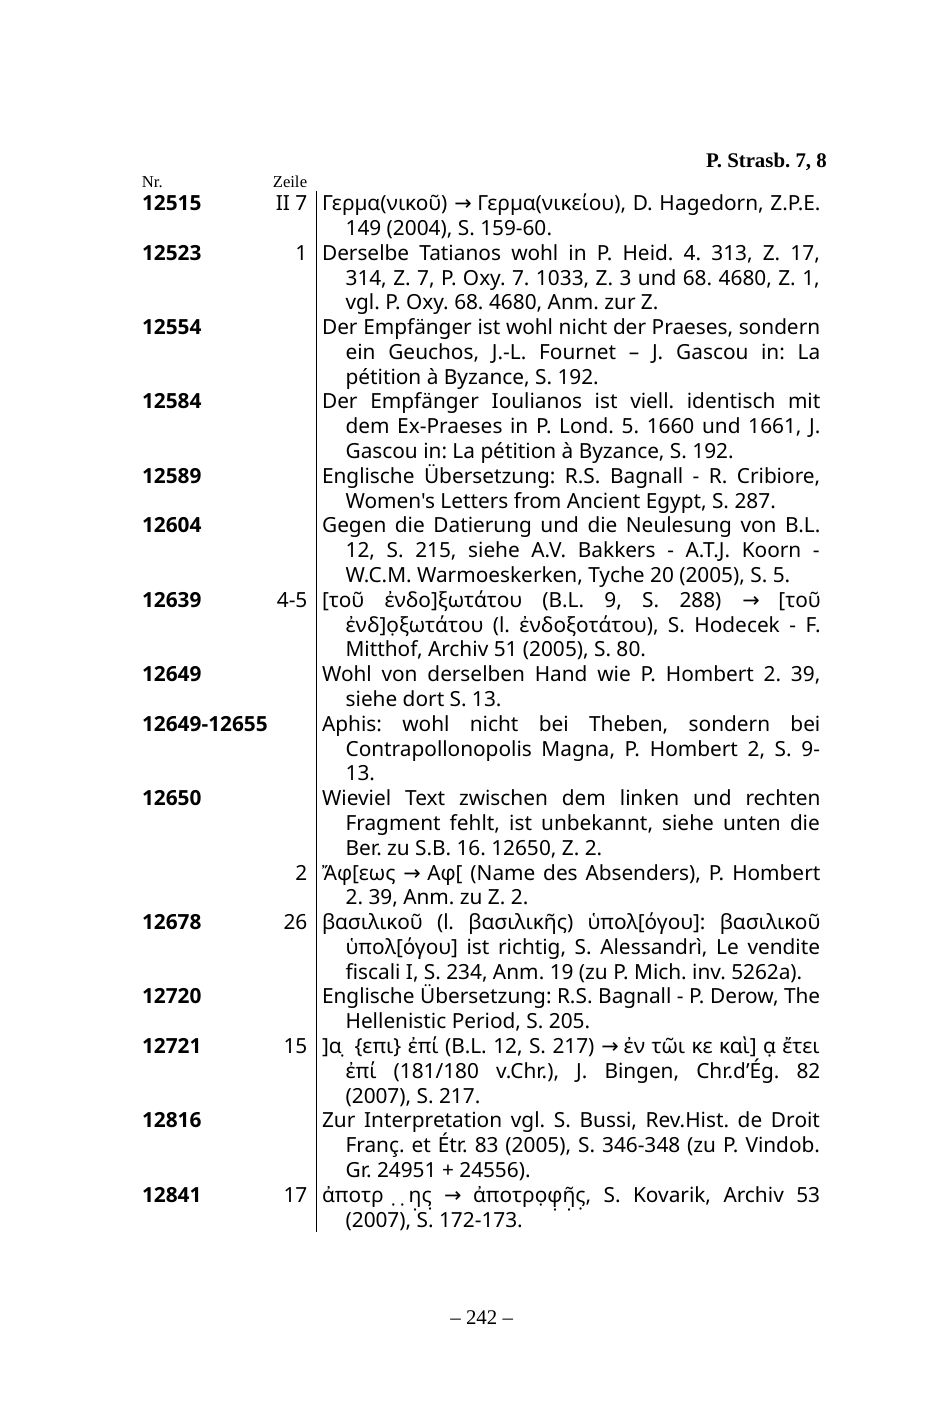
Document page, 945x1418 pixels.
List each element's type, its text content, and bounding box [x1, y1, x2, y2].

table_cell 12554 [136, 315, 316, 389]
table_cell II 7 [224, 191, 316, 240]
table_cell 15 [224, 1034, 316, 1108]
table_cell 1 [224, 240, 316, 315]
table_cell 17 [224, 1183, 316, 1232]
table_cell 12816 [136, 1108, 316, 1182]
table_cell 12650 [136, 786, 316, 860]
table_cell 12523 [136, 240, 224, 315]
table_cell ἀποτρ ̣ ̣η̣ς̣ → ἀποτρο̣φ̣ῆ̣ς̣, S. Kovarik, Archiv 53 (2007), S. 172-173. [317, 1183, 827, 1232]
table_cell 12841 [136, 1183, 224, 1232]
table_cell Englische Übersetzung: R.S. Bagnall - R. Cribiore, Women's Letters from Ancient Egypt, S. 287. [317, 464, 827, 513]
table_cell Wohl von derselben Hand wie P. Hombert 2. 39, siehe dort S. 13. [317, 662, 827, 711]
table_cell 12720 [136, 984, 316, 1034]
table_cell ]α ̣ {επι} ἐπί (B.L. 12, S. 217) → ἐν τῶι κε καὶ] α̣ ἔτει ἐπί (181/180 v.Chr.), J. Bingen, Chr.d’Ég. 82 (2007), S. 217. [317, 1034, 827, 1108]
table_cell 12721 [136, 1034, 224, 1108]
table_cell Ἄφ[εως → Αφ[ (Name des Absenders), P. Hombert 2. 39, Anm. zu Z. 2. [317, 860, 827, 910]
table_cell Γερμα(νικοῦ) → Γερμα(νικείου), D. Hagedorn, Z.P.E. 149 (2004), S. 159-60. [317, 191, 827, 240]
table_cell 4-5 [224, 588, 316, 662]
table_cell 12589 [136, 464, 316, 513]
table_cell βασιλικοῦ (l. βασιλικῆς) ὑπολ[όγου]: βασιλικοῦ ὑπολ[όγου] ist richtig, S. Alessandrì, Le vendite fiscali I, S. 234, Anm. 19 (zu P. Mich. inv. 5262a). [317, 910, 827, 984]
table_cell Wieviel Text zwischen dem linken und rechten Fragment fehlt, ist unbekannt, siehe unten die Ber. zu S.B. 16. 12650, Z. 2. [317, 786, 827, 860]
table_cell 12649-12655 [136, 711, 316, 786]
table_cell 12584 [136, 389, 316, 463]
table_cell 2 [224, 860, 316, 910]
table_cell 12649 [136, 662, 316, 711]
table_cell Aphis: wohl nicht bei Theben, sondern bei Contrapollonopolis Magna, P. Hombert 2, S. 9-13. [317, 711, 827, 786]
table_cell Derselbe Tatianos wohl in P. Heid. 4. 313, Z. 17, 314, Z. 7, P. Oxy. 7. 1033, Z. 3 und 68. 4680, Z. 1, vgl. P. Oxy. 68. 4680, Anm. zur Z. [317, 240, 827, 315]
table_cell [τοῦ ἐνδο]ξωτάτου (B.L. 9, S. 288) → [τοῦ ἐνδ]ọξωτάτου (l. ἐνδοξοτάτου), S. Hodecek - F. Mitthof, Archiv 51 (2005), S. 80. [317, 588, 827, 662]
table_cell [136, 860, 224, 910]
table_cell Englische Übersetzung: R.S. Bagnall - P. Derow, The Hellenistic Period, S. 205. [317, 984, 827, 1034]
table_cell 12515 [136, 191, 224, 240]
table_cell 12639 [136, 588, 224, 662]
table_cell 12604 [136, 513, 316, 587]
table_cell Der Empfänger ist wohl nicht der Praeses, sondern ein Geuchos, J.-L. Fournet – J. Gascou in: La pétition à Byzance, S. 192. [317, 315, 827, 389]
table_cell Gegen die Datierung und die Neulesung von B.L. 12, S. 215, siehe A.V. Bakkers - A.T.J. Koorn - W.C.M. Warmoeskerken, Tyche 20 (2005), S. 5. [317, 513, 827, 587]
table_cell 12678 [136, 910, 224, 984]
table_cell Der Empfänger Ioulianos ist viell. identisch mit dem Ex-Praeses in P. Lond. 5. 1660 und 1661, J. Gascou in: La pétition à Byzance, S. 192. [317, 389, 827, 463]
table_cell Zur Interpretation vgl. S. Bussi, Rev.Hist. de Droit Franç. et Étr. 83 (2005), S. 346-348 (zu P. Vindob. Gr. 24951 + 24556). [317, 1108, 827, 1182]
table_cell 26 [224, 910, 316, 984]
